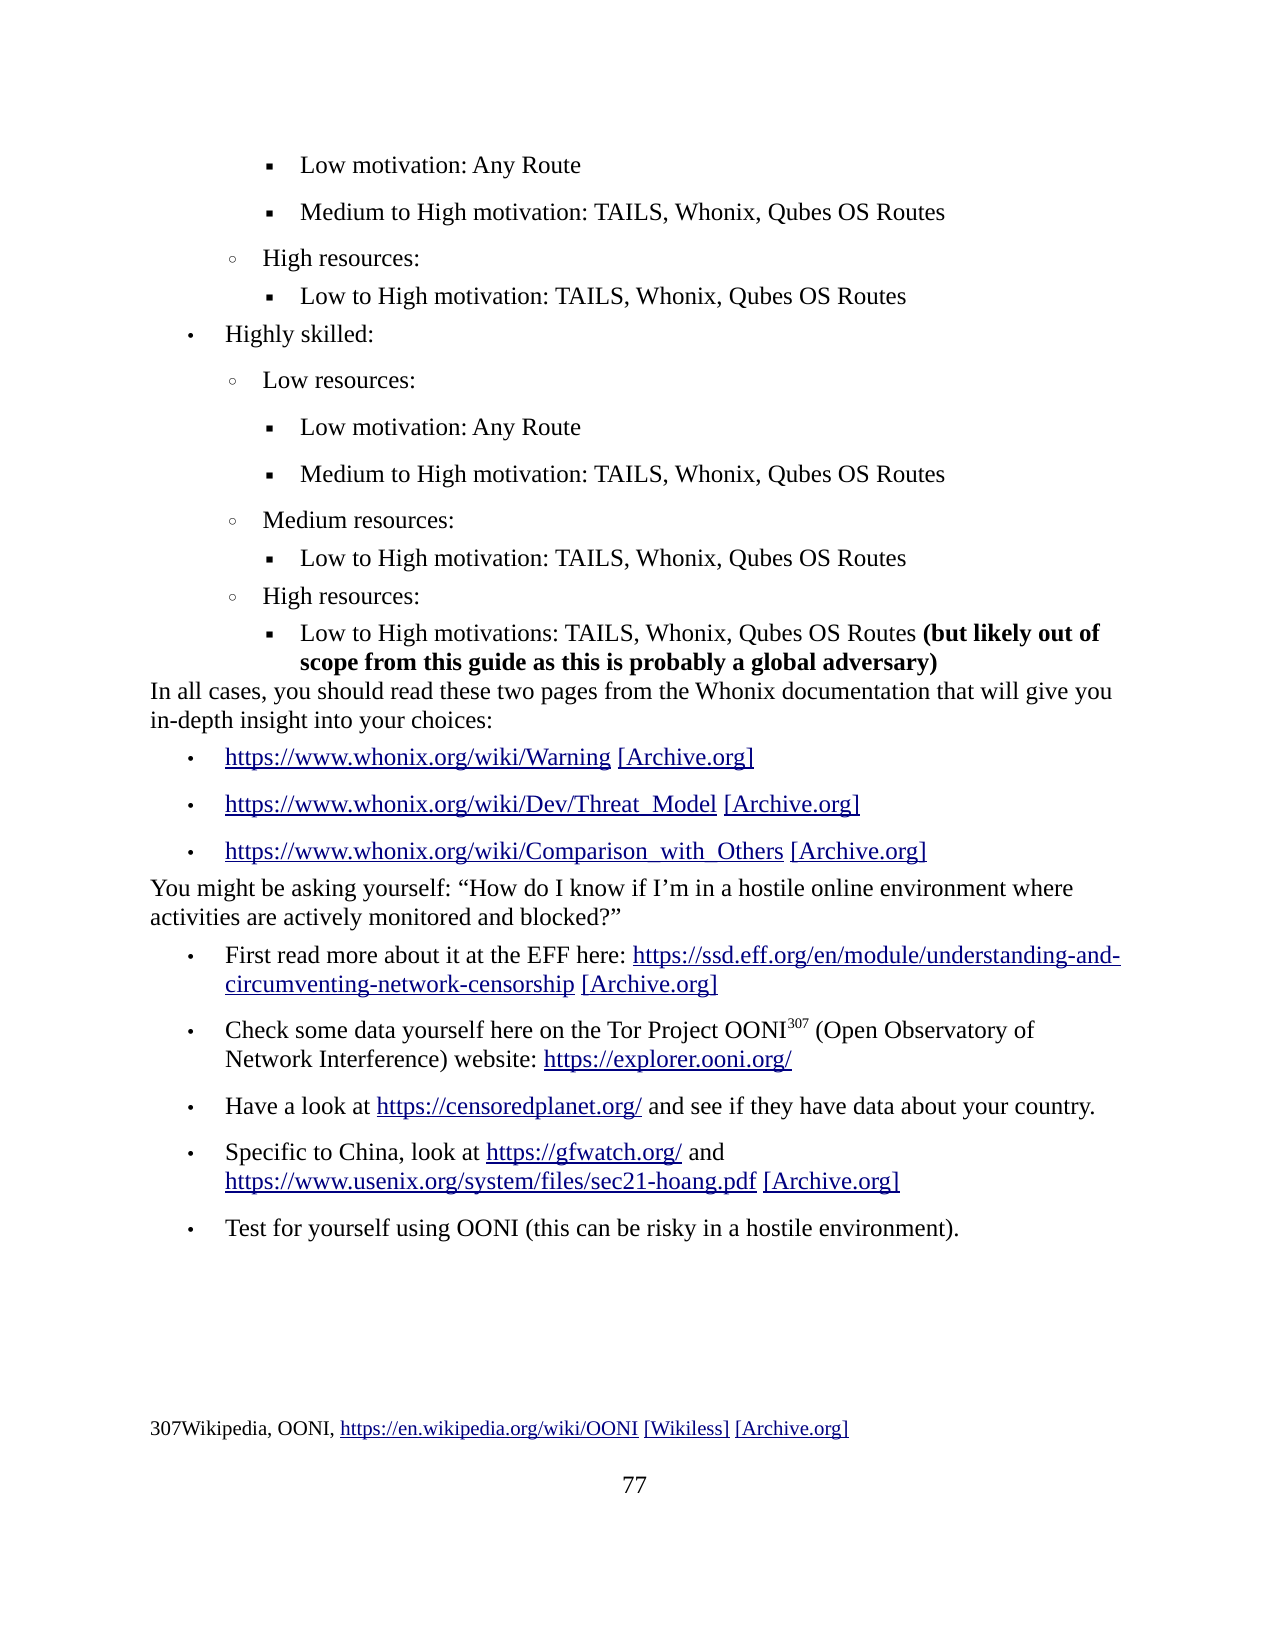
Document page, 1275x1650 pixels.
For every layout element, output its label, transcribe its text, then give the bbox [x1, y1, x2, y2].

list Low to High motivation: TAILS, Whonix, Qubes OS Routes [262, 543, 1125, 572]
list Check some data yourself here on the Tor Project OONI (Open Observatory of Network Interference) website: https://explorer.ooni.org/ [187, 1015, 1125, 1073]
list Low motivation: Any Route [262, 150, 1125, 179]
list Have a look at https://censoredplanet.org/ and see if they have data about your country. [187, 1091, 1125, 1119]
list High resources: [225, 243, 1125, 272]
list Medium to High motivation: TAILS, Whonix, Qubes OS Routes [262, 459, 1125, 487]
list High resources: [225, 581, 1125, 609]
list First read more about it at the EFF here: https://ssd.eff.org/en/module/understanding-and-circumventing-network-censorship [Archive.org] [187, 940, 1125, 997]
list Highly skilled: [187, 319, 1125, 347]
text In all cases, you should read these two pages from the Whonix documentation that will give you in-depth insight into your choices: [150, 676, 1125, 733]
list Low resources: [225, 365, 1125, 394]
list Low motivation: Any Route [262, 412, 1125, 441]
list Test for yourself using OONI (this can be risky in a hostile environment). [187, 1213, 1125, 1242]
list Medium to High motivation: TAILS, Whonix, Qubes OS Routes [262, 197, 1125, 225]
list Medium resources: [225, 505, 1125, 534]
list Specific to China, look at https://gfwatch.org/ and https://www.usenix.org/system/files/sec21-hoang.pdf [Archive.org] [187, 1137, 1125, 1195]
list https://www.whonix.org/wiki/Comparison_with_Others [Archive.org] [187, 836, 1125, 864]
list Low to High motivations: TAILS, Whonix, Qubes OS Routes (but likely out of scope from this guide as this is probably a global adversary) [262, 618, 1125, 676]
list https://www.whonix.org/wiki/Dev/Threat_Model [Archive.org] [187, 789, 1125, 818]
list Low to High motivation: TAILS, Whonix, Qubes OS Routes [262, 281, 1125, 310]
list https://www.whonix.org/wiki/Warning [Archive.org] [187, 742, 1125, 771]
list Wikipedia, OONI, https://en.wikipedia.org/wiki/OONI [Wikiless] [Archive.org] [150, 1416, 1125, 1440]
text You might be asking yourself: “How do I know if I’m in a hostile online environment where activities are actively monitored and blocked?” [150, 873, 1125, 931]
